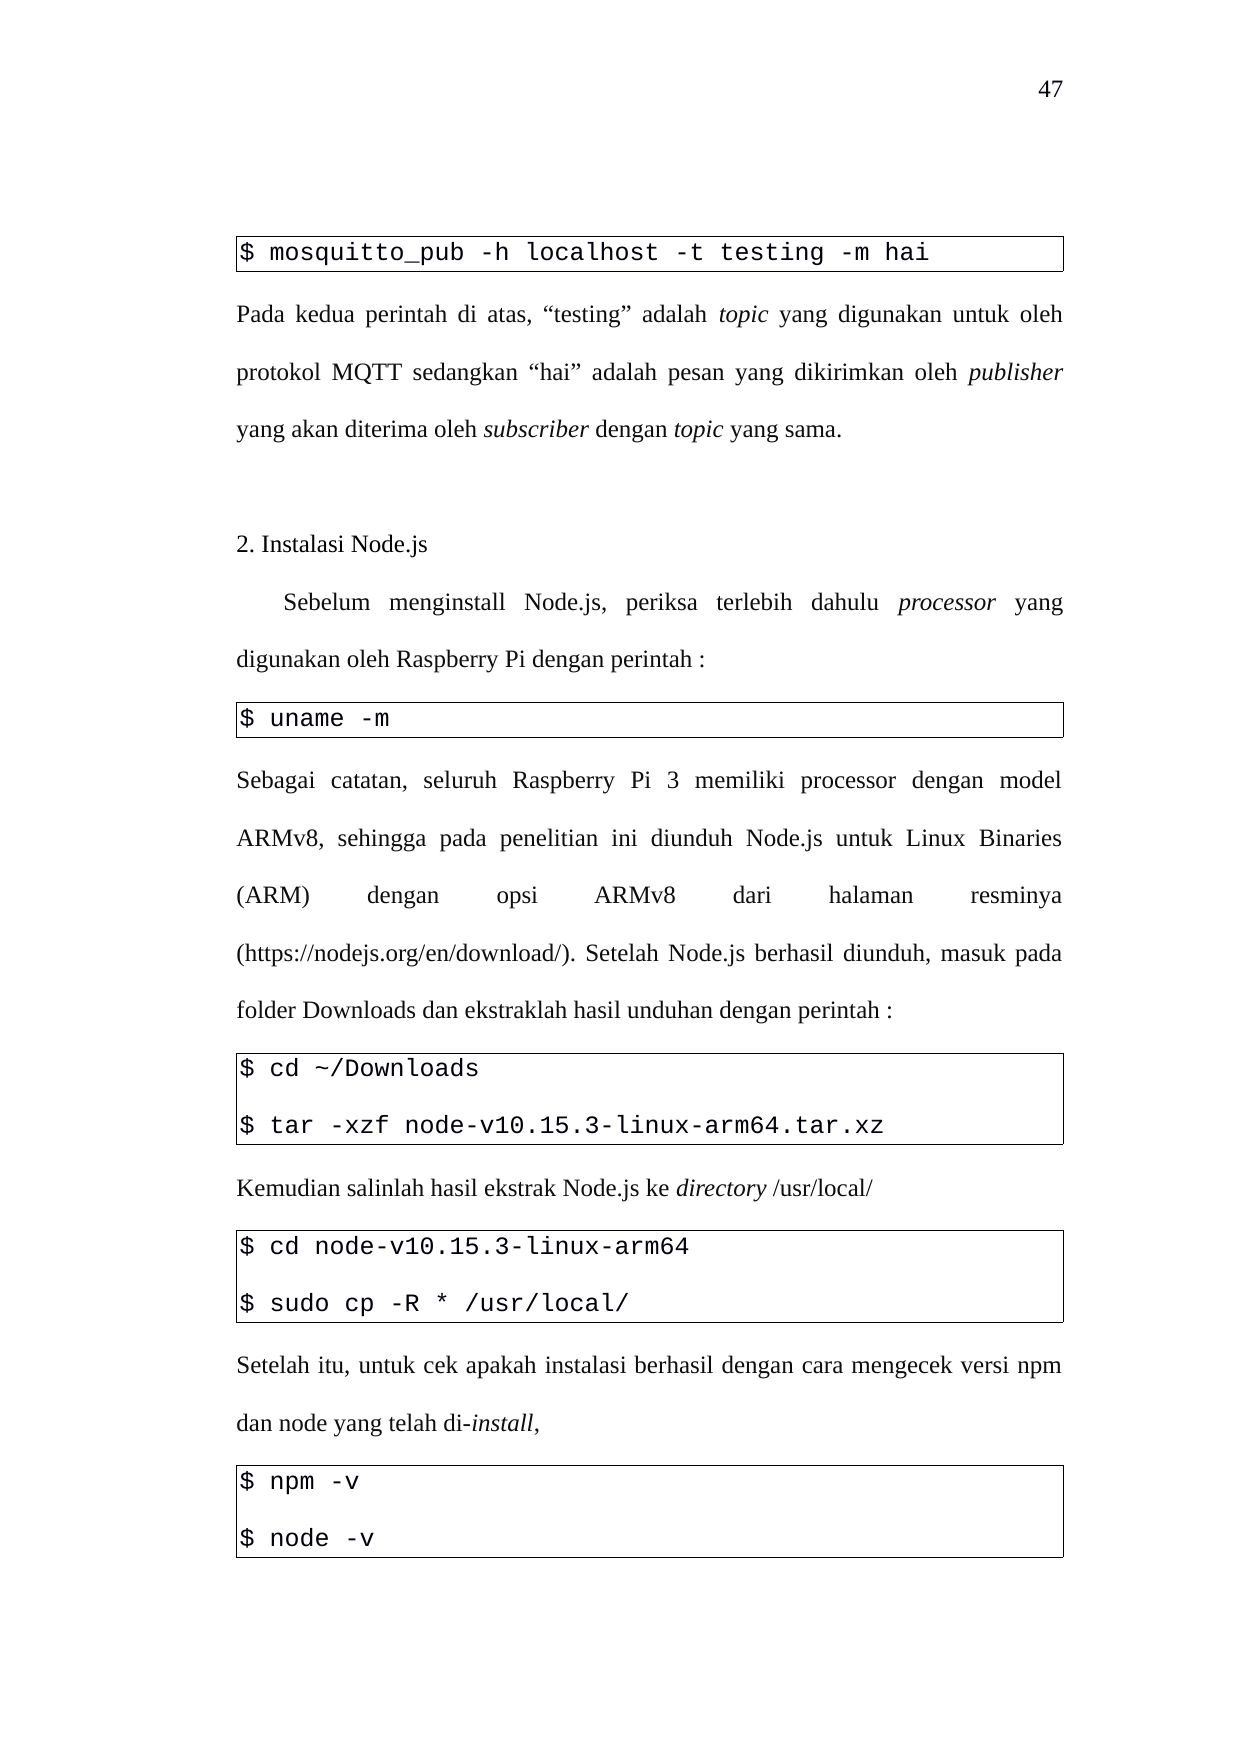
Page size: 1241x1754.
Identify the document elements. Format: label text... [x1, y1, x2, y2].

text Pada kedua perintah di atas, “testing” adalah topic yang digunakan untuk oleh protokol MQTT sedangkan “hai” adalah pesan yang dikirimkan oleh publisher yang akan diterima oleh subscriber dengan topic yang sama. [236, 299, 1063, 443]
table_header $ uname -m [237, 703, 1063, 737]
text 2. Instalasi Node.js [236, 529, 1063, 558]
table_header $ mosquitto_pub -h localhost -t testing -m hai [237, 237, 1063, 271]
table_header $ cd ~/Downloads $ tar -xzf node-v10.15.3-linux-arm64.tar.xz [237, 1054, 1063, 1144]
text Setelah itu, untuk cek apakah instalasi berhasil dengan cara mengecek versi npm dan node yang telah di-install, [236, 1350, 1063, 1437]
text Kemudian salinlah hasil ekstrak Node.js ke directory /usr/local/ [236, 1173, 1063, 1202]
text Sebelum menginstall Node.js, periksa terlebih dahulu processor yang digunakan oleh Raspberry Pi dengan perintah : [236, 587, 1063, 673]
table_header $ cd node-v10.15.3-linux-arm64 $ sudo cp -R * /usr/local/ [237, 1231, 1063, 1322]
text Sebagai catatan, seluruh Raspberry Pi 3 memiliki processor dengan model ARMv8, sehingga pada penelitian ini diunduh Node.js untuk Linux Binaries (ARM) dengan opsi ARMv8 dari halaman resminya (https://nodejs.org/en/download/). Setelah Node.js berhasil diunduh, masuk pada folder Downloads dan ekstraklah hasil unduhan dengan perintah : [236, 765, 1063, 1024]
table_header $ npm -v $ node -v [237, 1466, 1063, 1557]
